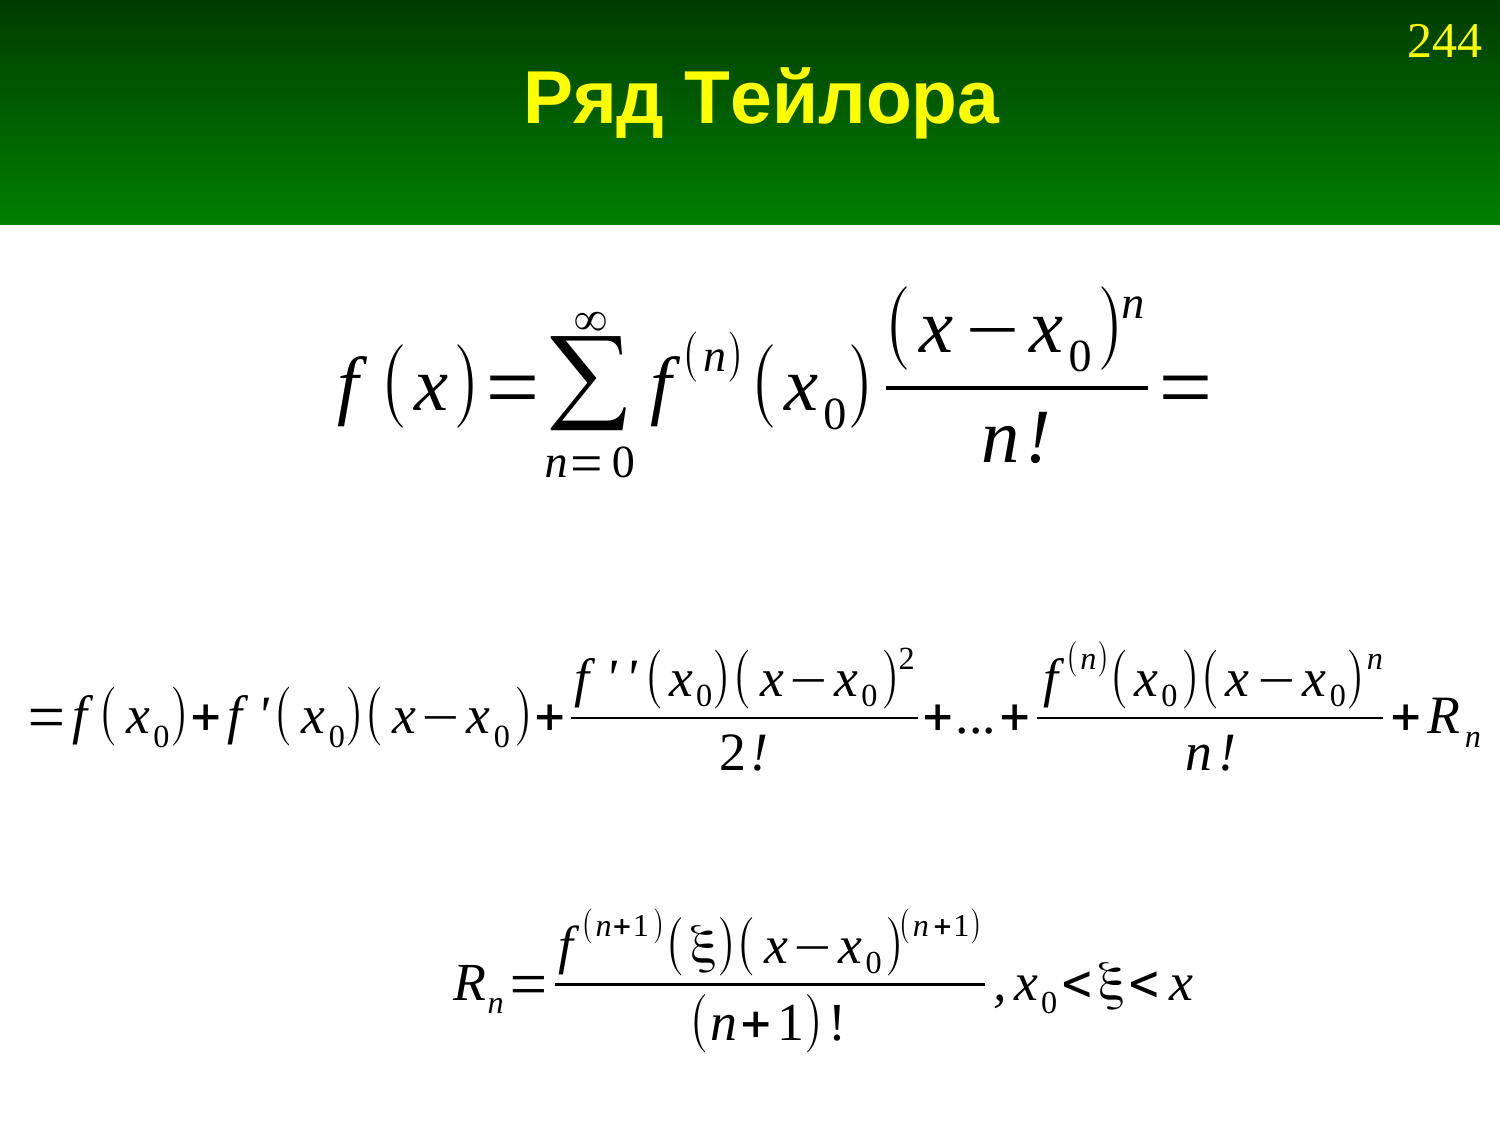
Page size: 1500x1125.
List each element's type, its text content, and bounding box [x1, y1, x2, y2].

chart [318, 275, 1235, 488]
chart [437, 906, 1207, 1055]
title Ряд Тейлора [123, 0, 1399, 188]
chart [11, 638, 1494, 784]
